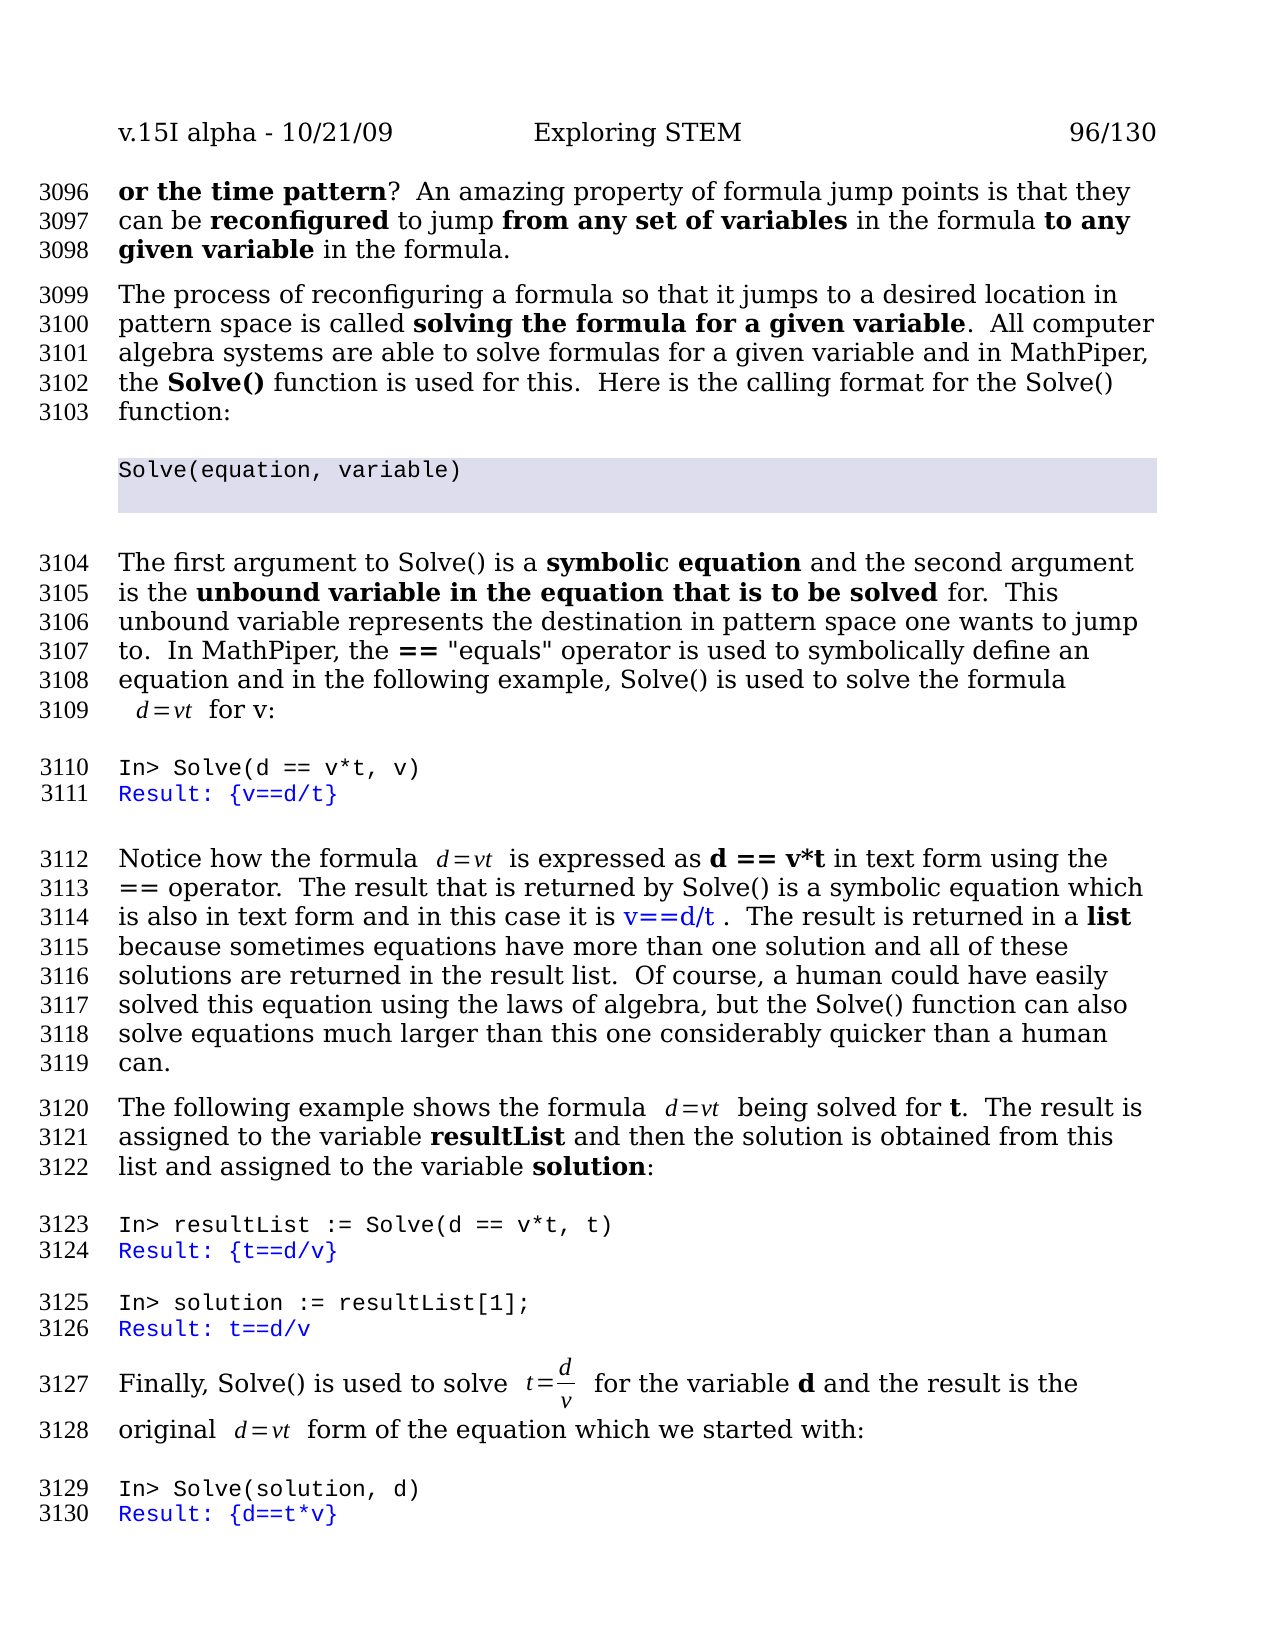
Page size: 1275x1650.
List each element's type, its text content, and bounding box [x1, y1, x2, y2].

table_header Solve(equation, variable) [118, 458, 1157, 513]
text Notice how the formulais expressed as d == v*t in text form using the == operator. The result that is returned by Solve() is a symbolic equation which is also in text form and in this case it is v==d/t . The result is returned in a list because sometimes equations have more than one solution and all of these solutions are returned in the result list. Of course, a human could have easily solved this equation using the laws of algebra, but the Solve() function can also solve equations much larger than this one considerably quicker than a human can. [118, 843, 1157, 1078]
text In> solution := resultList[1]; [118, 1291, 1157, 1317]
text The first argument to Solve() is a symbolic equation and the second argument is the unbound variable in the equation that is to be solved for. This unbound variable represents the destination in pattern space one wants to jump to. In MathPiper, the == "equals" operator is used to symbolically define an equation and in the following example, Solve() is used to solve the formulafor v: [118, 548, 1157, 725]
text In> Solve(d == v*t, v) [118, 757, 1157, 783]
text Result: t==d/v [118, 1317, 1157, 1343]
text Result: {d==t*v} [118, 1503, 1157, 1529]
text or the time pattern? An amazing property of formula jump points is that they can be reconfigured to jump from any set of variables in the formula to any given variable in the formula. [118, 177, 1157, 265]
text In> resultList := Solve(d == v*t, t) [118, 1213, 1157, 1239]
text Finally, Solve() is used to solvefor the variable d and the result is the originalform of the equation which we started with: [118, 1352, 1157, 1445]
text The following example shows the formulabeing solved for t. The result is assigned to the variable resultList and then the solution is obtained from this list and assigned to the variable solution: [118, 1093, 1157, 1181]
text Result: {t==d/v} [118, 1239, 1157, 1265]
text The process of reconfiguring a formula so that it jumps to a desired location in pattern space is called solving the formula for a given variable. All computer algebra systems are able to solve formulas for a given variable and in MathPiper, the Solve() function is used for this. Here is the calling format for the Solve() function: [118, 280, 1157, 426]
text Result: {v==d/t} [118, 783, 1157, 808]
text In> Solve(solution, d) [118, 1477, 1157, 1503]
